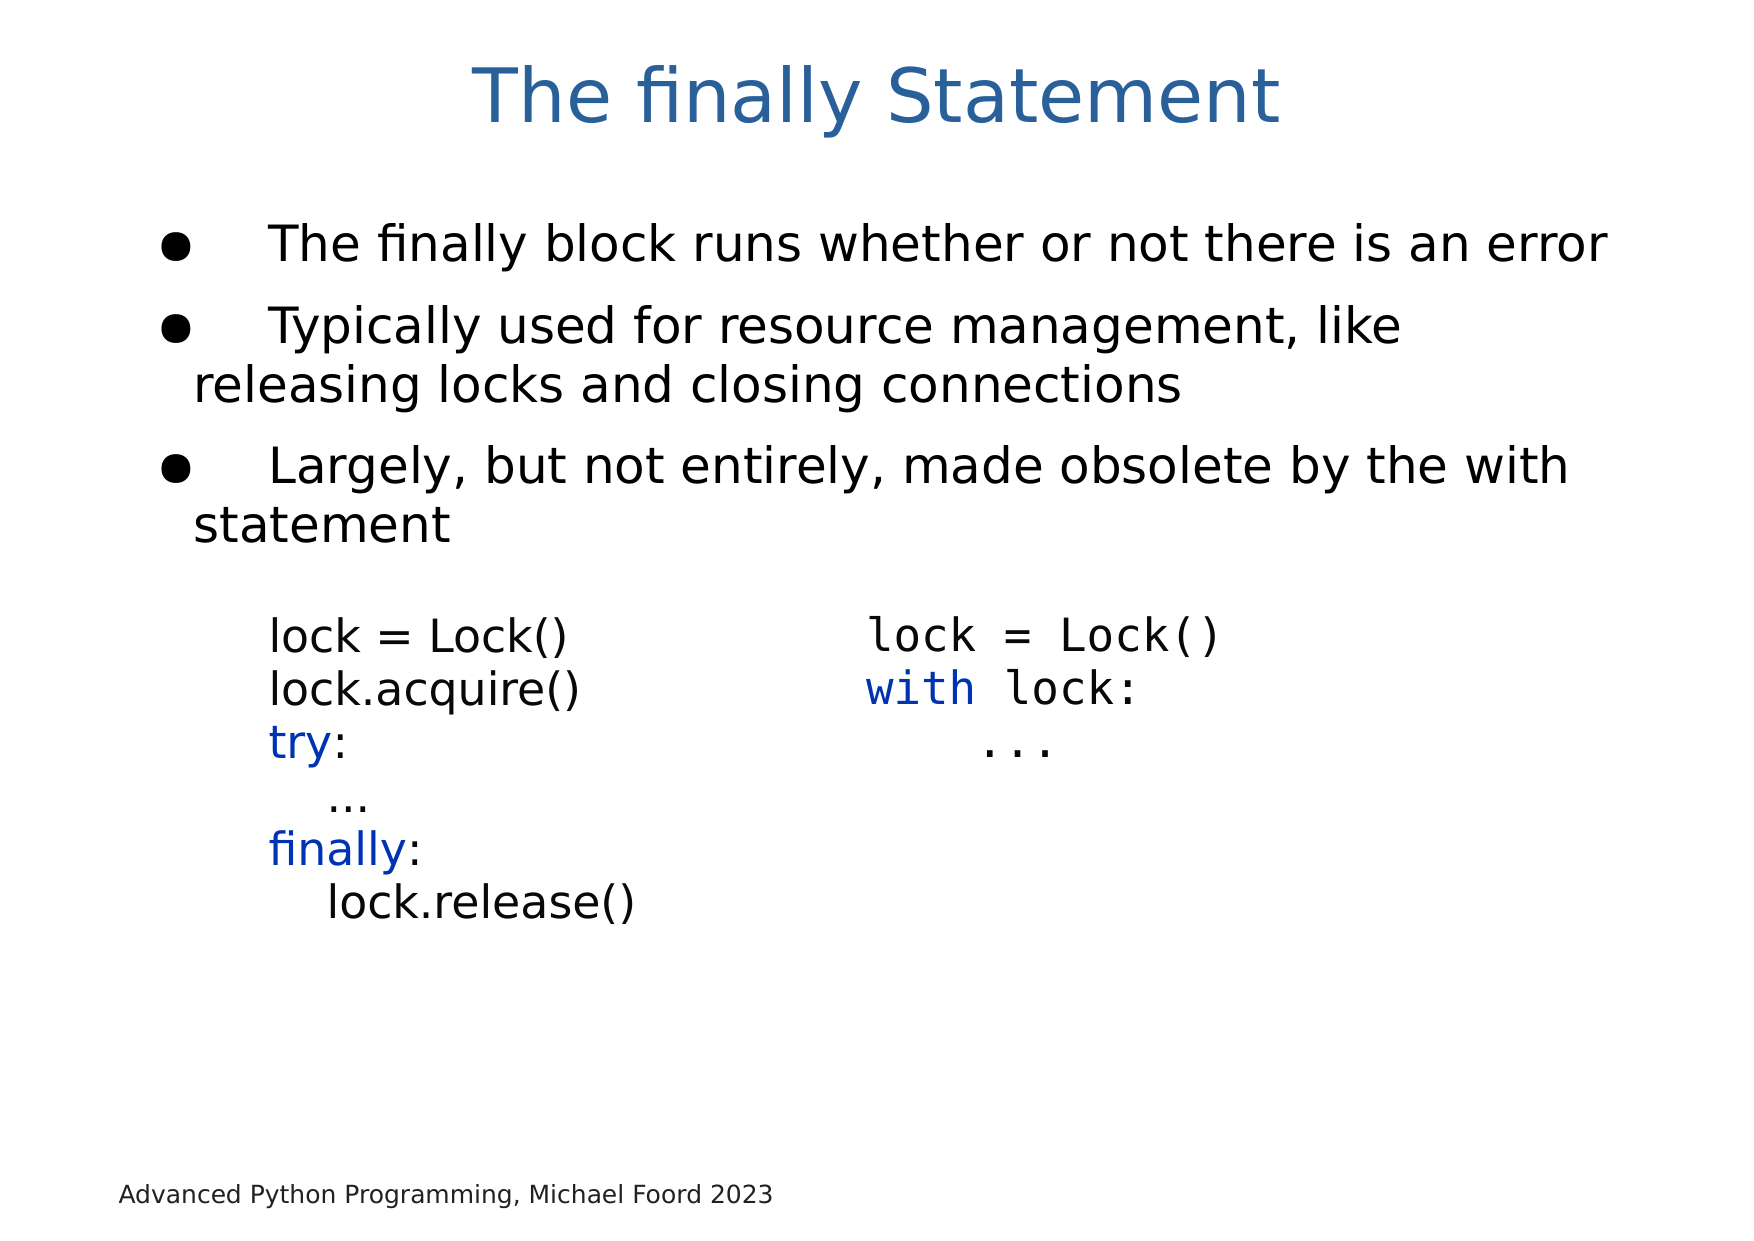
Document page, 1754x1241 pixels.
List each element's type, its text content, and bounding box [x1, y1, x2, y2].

list The finally block runs whether or not there is an error [156, 215, 1636, 273]
list Largely, but not entirely, made obsolete by the with statement [156, 437, 1636, 554]
text lock = Lock() lock.acquire() try: ... finally: lock.release() [268, 609, 1636, 973]
text The finally Statement [118, 53, 1636, 140]
list Typically used for resource management, like releasing locks and closing connections [156, 297, 1636, 414]
